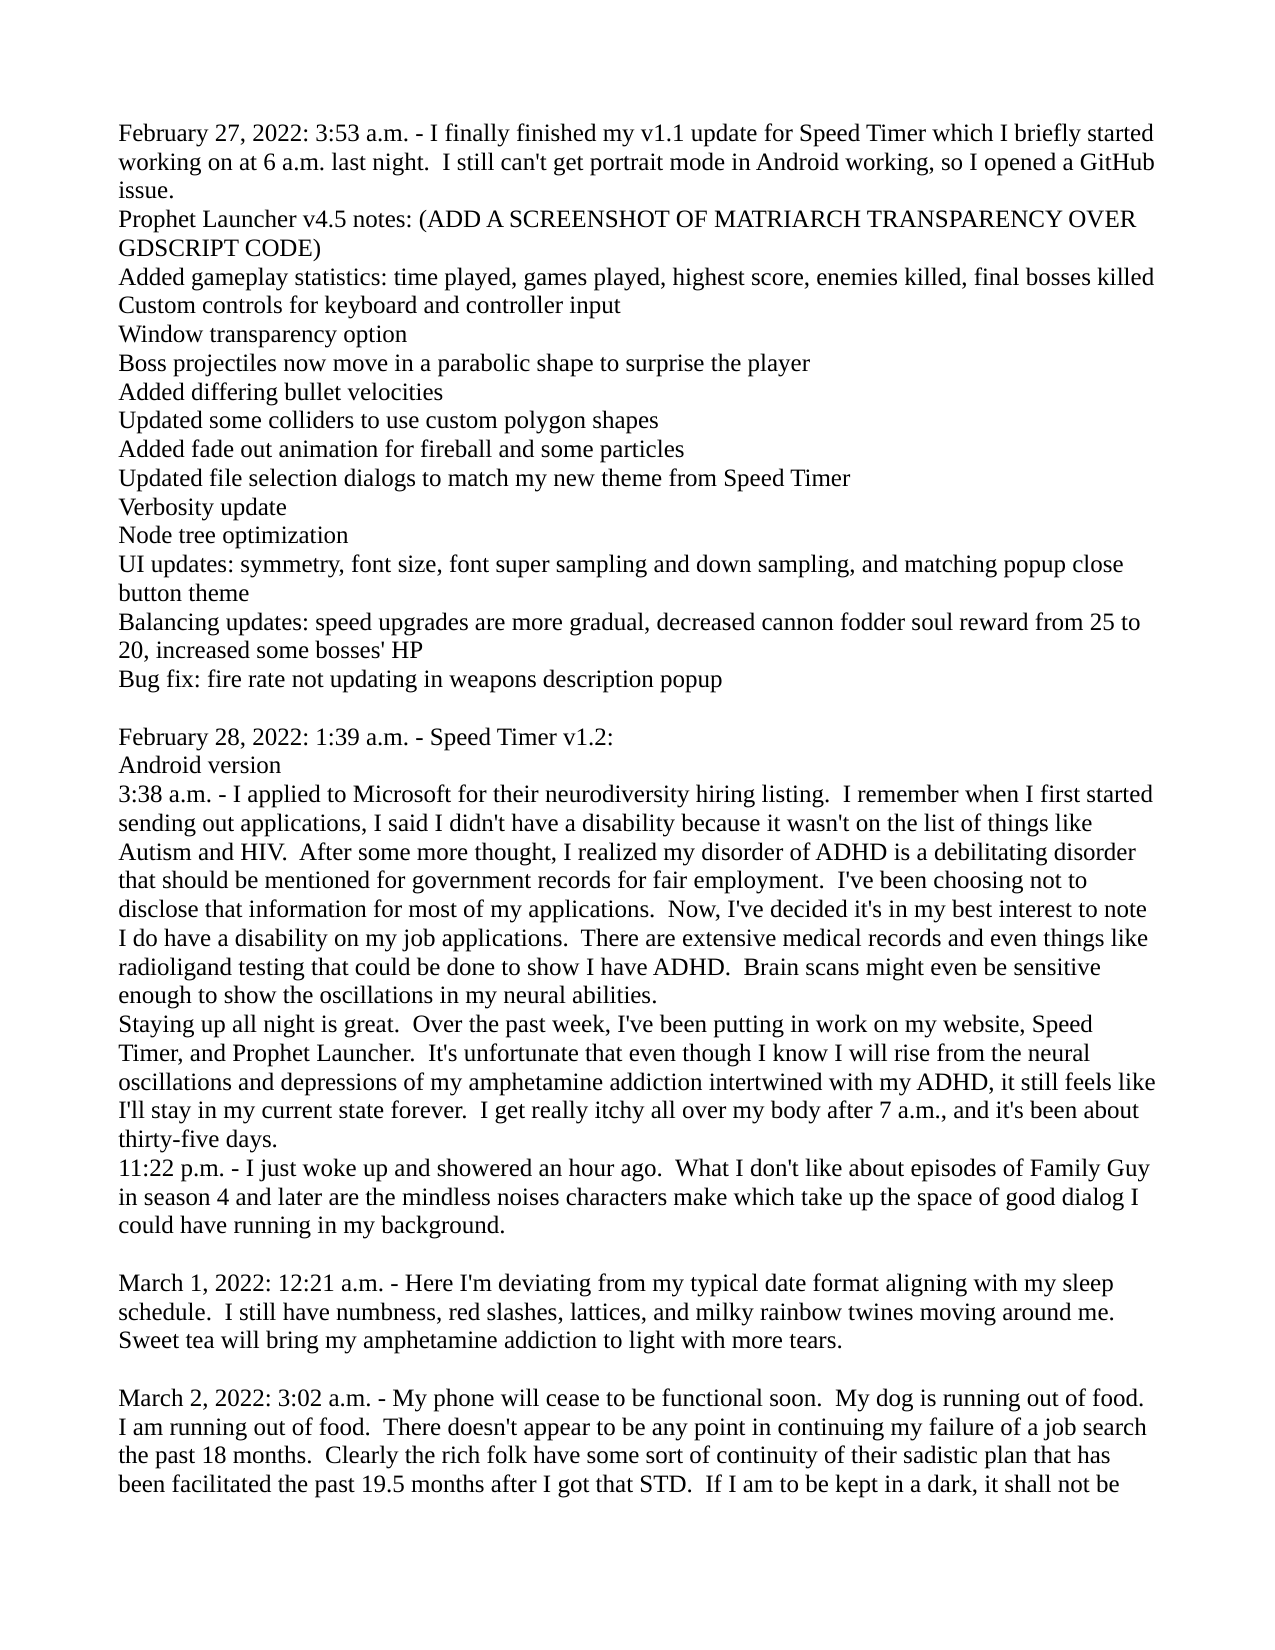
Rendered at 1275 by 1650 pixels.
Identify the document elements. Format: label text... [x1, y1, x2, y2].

text Android version [118, 751, 1157, 779]
text February 28, 2022: 1:39 a.m. - Speed Timer v1.2: [118, 722, 1157, 751]
text Custom controls for keyboard and controller input [118, 291, 1157, 319]
text Node tree optimization [118, 521, 1157, 549]
text Verbosity update [118, 492, 1157, 521]
text Updated some colliders to use custom polygon shapes [118, 406, 1157, 434]
text Added fade out animation for fireball and some particles [118, 434, 1157, 463]
text 11:22 p.m. - I just woke up and showered an hour ago. What I don't like about episodes of Family Guy in season 4 and later are the mindless noises characters make which take up the space of good dialog I could have running in my background. [118, 1153, 1157, 1239]
text Updated file selection dialogs to match my new theme from Speed Timer [118, 463, 1157, 492]
text 3:38 a.m. - I applied to Microsoft for their neurodiversity hiring listing. I remember when I first started sending out applications, I said I didn't have a disability because it wasn't on the list of things like Autism and HIV. After some more thought, I realized my disorder of ADHD is a debilitating disorder that should be mentioned for government records for fair employment. I've been choosing not to disclose that information for most of my applications. Now, I've decided it's in my best interest to note I do have a disability on my job applications. There are extensive medical records and even things like radioligand testing that could be done to show I have ADHD. Brain scans might even be sensitive enough to show the oscillations in my neural abilities. [118, 779, 1157, 1009]
text Bug fix: fire rate not updating in weapons description popup [118, 664, 1157, 693]
text Window transparency option [118, 319, 1157, 348]
text Added gameplay statistics: time played, games played, highest score, enemies killed, final bosses killed [118, 262, 1157, 291]
text February 27, 2022: 3:53 a.m. - I finally finished my v1.1 update for Speed Timer which I briefly started working on at 6 a.m. last night. I still can't get portrait mode in Android working, so I opened a GitHub issue. [118, 118, 1157, 204]
text UI updates: symmetry, font size, font super sampling and down sampling, and matching popup close button theme [118, 549, 1157, 607]
text Added differing bullet velocities [118, 377, 1157, 406]
text Balancing updates: speed upgrades are more gradual, decreased cannon fodder soul reward from 25 to 20, increased some bosses' HP [118, 607, 1157, 664]
text Staying up all night is great. Over the past week, I've been putting in work on my website, Speed Timer, and Prophet Launcher. It's unfortunate that even though I know I will rise from the neural oscillations and depressions of my amphetamine addiction intertwined with my ADHD, it still feels like I'll stay in my current state forever. I get really itchy all over my body after 7 a.m., and it's been about thirty-five days. [118, 1009, 1157, 1153]
text March 1, 2022: 12:21 a.m. - Here I'm deviating from my typical date format aligning with my sleep schedule. I still have numbness, red slashes, lattices, and milky rainbow twines moving around me. Sweet tea will bring my amphetamine addiction to light with more tears. [118, 1268, 1157, 1354]
text Prophet Launcher v4.5 notes: (ADD A SCREENSHOT OF MATRIARCH TRANSPARENCY OVER GDSCRIPT CODE) [118, 204, 1157, 262]
text Boss projectiles now move in a parabolic shape to surprise the player [118, 348, 1157, 377]
text March 2, 2022: 3:02 a.m. - My phone will cease to be functional soon. My dog is running out of food. I am running out of food. There doesn't appear to be any point in continuing my failure of a job search the past 18 months. Clearly the rich folk have some sort of continuity of their sadistic plan that has been facilitated the past 19.5 months after I got that STD. If I am to be kept in a dark, it shall not be [118, 1383, 1157, 1498]
